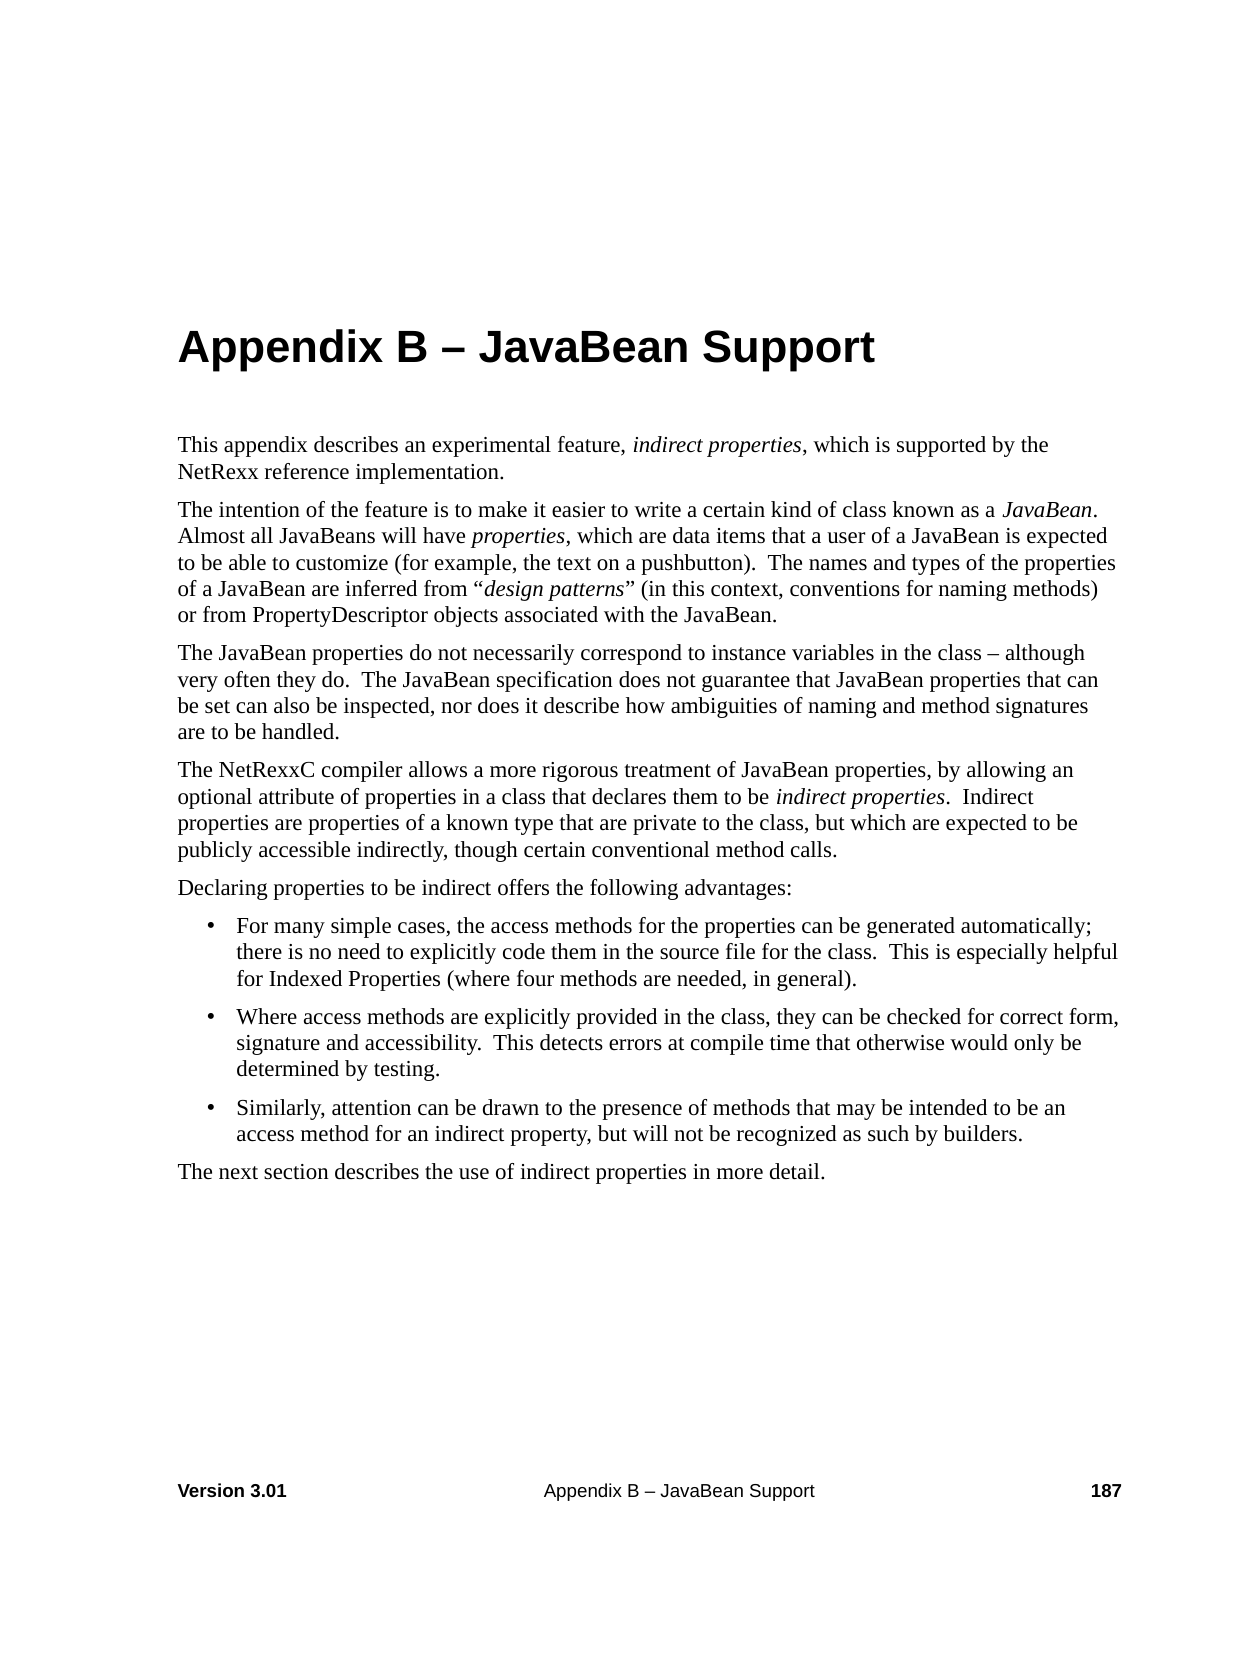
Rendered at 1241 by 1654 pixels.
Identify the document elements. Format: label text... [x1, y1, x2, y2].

text The next section describes the use of indirect properties in more detail. [177, 1158, 1122, 1184]
text Declaring properties to be indirect offers the following advantages: [177, 874, 1122, 900]
subtitle Appendix B – JavaBean Support [177, 320, 1122, 372]
list Similarly, attention can be drawn to the presence of methods that may be intended to be an access method for an indirect property, but will not be recognized as such by builders. [207, 1093, 1122, 1146]
list Where access methods are explicitly provided in the class, they can be checked for correct form, signature and accessibility. This detects errors at compile time that otherwise would only be determined by testing. [207, 1003, 1122, 1082]
list For many simple cases, the access methods for the properties can be generated automatically; there is no need to explicitly code them in the source file for the class. This is especially helpful for Indexed Properties (where four methods are needed, in general). [207, 912, 1122, 991]
text This appendix describes an experimental feature, indirect properties, which is supported by the NetRexx reference implementation. [177, 431, 1122, 484]
text The NetRexxC compiler allows a more rigorous treatment of JavaBean properties, by allowing an optional attribute of properties in a class that declares them to be indirect properties. Indirect properties are properties of a known type that are private to the class, but which are expected to be publicly accessible indirectly, though certain conventional method calls. [177, 757, 1122, 862]
text The JavaBean properties do not necessarily correspond to instance variables in the class – although very often they do. The JavaBean specification does not guarantee that JavaBean properties that can be set can also be inspected, nor does it describe how ambiguities of naming and method signatures are to be handled. [177, 639, 1122, 745]
text The intention of the feature is to make it easier to write a certain kind of class known as a JavaBean. Almost all JavaBeans will have properties, which are data items that a user of a JavaBean is expected to be able to customize (for example, the text on a pushbutton). The names and types of the properties of a JavaBean are inferred from “design patterns” (in this context, conventions for naming methods) or from PropertyDescriptor objects associated with the JavaBean. [177, 496, 1122, 628]
